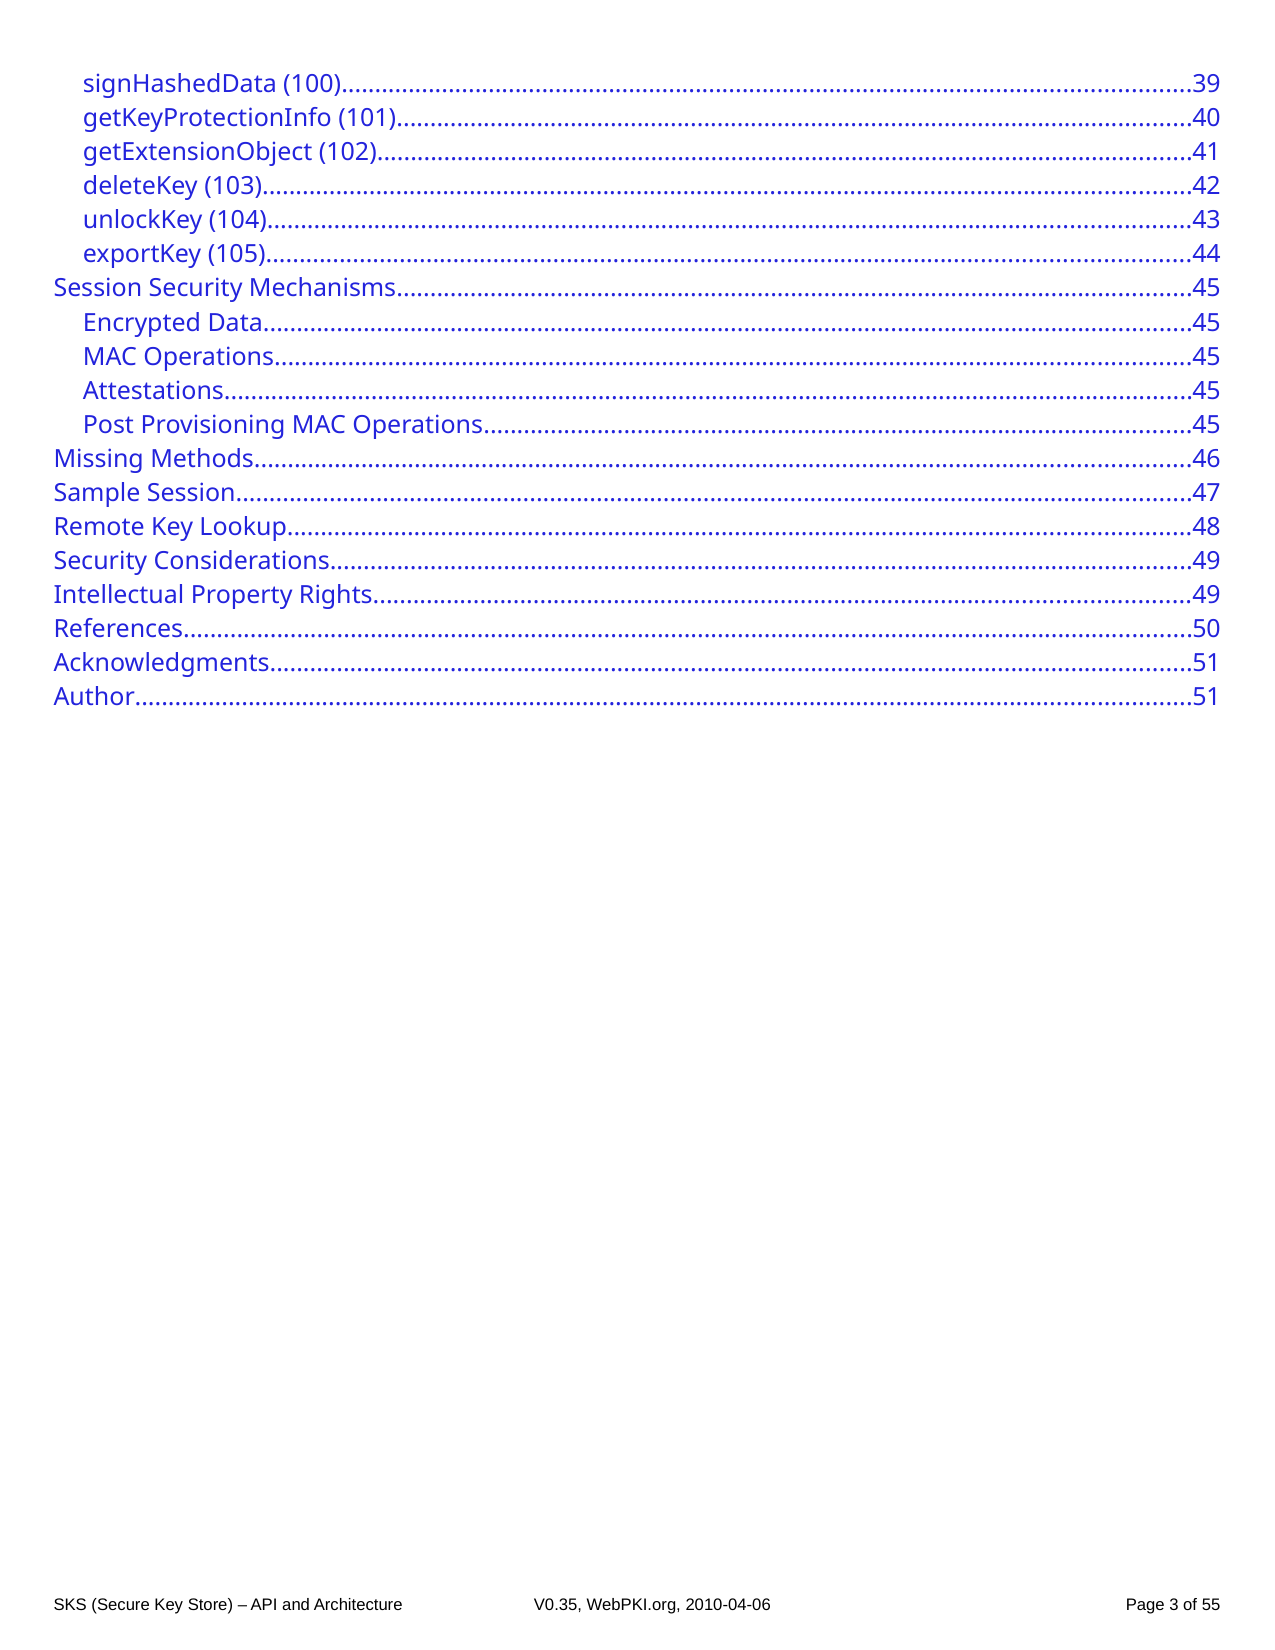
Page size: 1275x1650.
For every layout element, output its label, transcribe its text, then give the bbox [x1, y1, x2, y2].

text Acknowledgments 51 [53, 645, 1221, 679]
text Session Security Mechanisms 45 [53, 270, 1221, 304]
text Encrypted Data 45 [83, 304, 1221, 338]
text getExtensionObject (102) 41 [83, 134, 1221, 168]
text exportKey (105) 44 [83, 236, 1221, 270]
text unlockKey (104) 43 [83, 202, 1221, 236]
text Remote Key Lookup 48 [53, 508, 1221, 543]
text Sample Session 47 [53, 474, 1221, 508]
text Missing Methods 46 [53, 440, 1221, 474]
text Intellectual Property Rights 49 [53, 577, 1221, 611]
text getKeyProtectionInfo (101) 40 [83, 100, 1221, 134]
text Author 51 [53, 679, 1221, 713]
text signHashedData (100) 39 [83, 66, 1221, 100]
text Post Provisioning MAC Operations 45 [83, 406, 1221, 440]
text deleteKey (103) 42 [83, 168, 1221, 202]
text Attestations 45 [83, 372, 1221, 406]
text MAC Operations 45 [83, 338, 1221, 372]
text Security Considerations 49 [53, 543, 1221, 577]
text References 50 [53, 611, 1221, 645]
